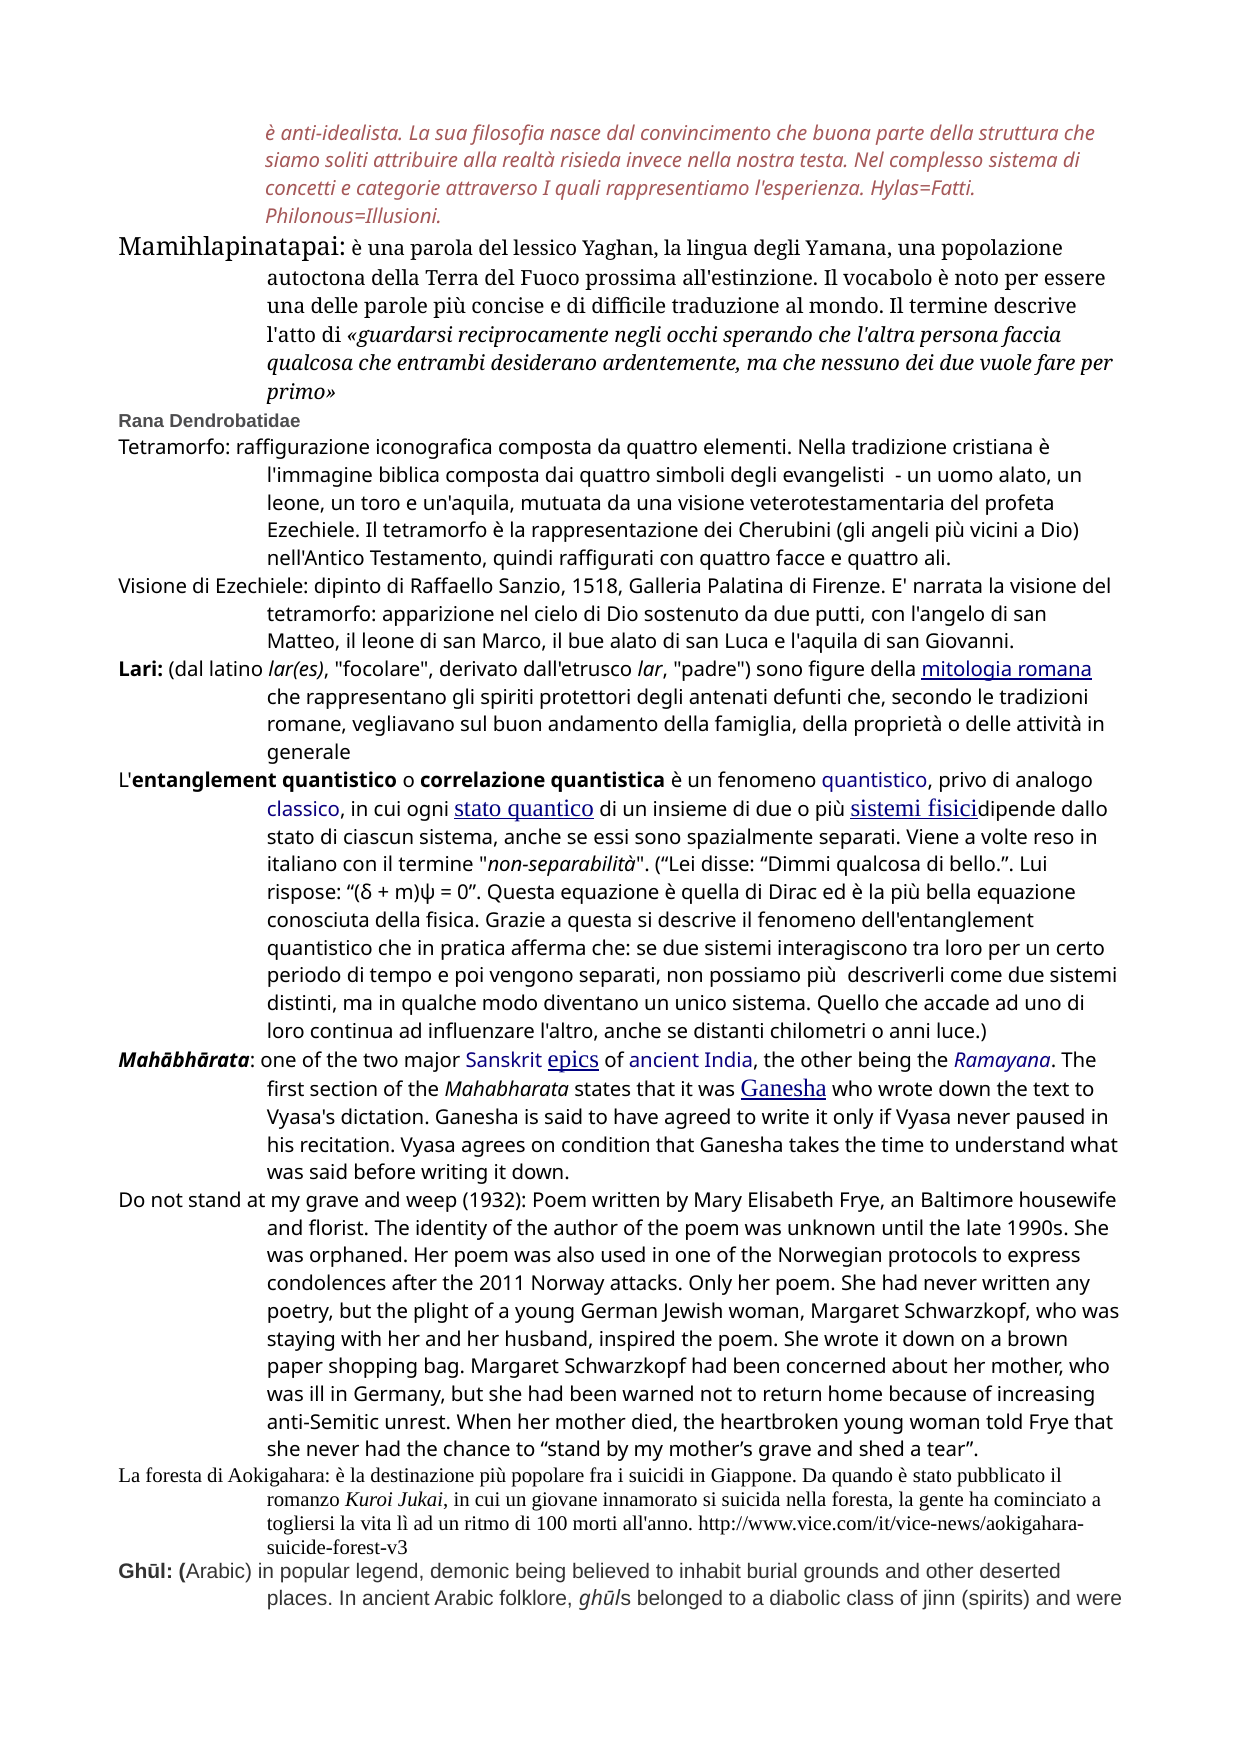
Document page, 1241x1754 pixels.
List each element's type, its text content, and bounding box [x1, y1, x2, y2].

text Ghūl: (Arabic) in popular legend, demonic being believed to inhabit burial grounds and other deserted places. In ancient Arabic folklore, ghūls belonged to a diabolic class of jinn (spirits) and were [118, 1559, 1122, 1612]
text La foresta di Aokigahara: è la destinazione più popolare fra i suicidi in Giappone. Da quando è stato pubblicato il romanzo Kuroi Jukai, in cui un giovane innamorato si suicida nella foresta, la gente ha cominciato a togliersi la vita lì ad un ritmo di 100 morti all'anno. http://www.vice.com/it/vice-news/aokigahara-suicide-forest-v3 [118, 1463, 1122, 1559]
text L'entanglement quantistico o correlazione quantistica è un fenomeno quantistico, privo di analogo classico, in cui ogni stato quantico di un insieme di due o più sistemi fisicidipende dallo stato di ciascun sistema, anche se essi sono spazialmente separati. Viene a volte reso in italiano con il termine "non-separabilità". (“Lei disse: “Dimmi qualcosa di bello.”. Lui rispose: “(δ + m)ψ = 0”. Questa equazione è quella di Dirac ed è la più bella equazione conosciuta della fisica. Grazie a questa si descrive il fenomeno dell'entanglement quantistico che in pratica afferma che: se due sistemi interagiscono tra loro per un certo periodo di tempo e poi vengono separati, non possiamo più descriverli come due sistemi distinti, ma in qualche modo diventano un unico sistema. Quello che accade ad uno di loro continua ad influenzare l'altro, anche se distanti chilometri o anni luce.) [118, 765, 1122, 1044]
text è anti-idealista. La sua filosofia nasce dal convincimento che buona parte della struttura che siamo soliti attribuire alla realtà risieda invece nella nostra testa. Nel complesso sistema di concetti e categorie attraverso I quali rappresentiamo l'esperienza. Hylas=Fatti. Philonous=Illusioni. [118, 118, 1122, 229]
text Do not stand at my grave and weep (1932): Poem written by Mary Elisabeth Frye, an Baltimore housewife and florist. The identity of the author of the poem was unknown until the late 1990s. She was orphaned. Her poem was also used in one of the Norwegian protocols to express condolences after the 2011 Norway attacks. Only her poem. She had never written any poetry, but the plight of a young German Jewish woman, Margaret Schwarzkopf, who was staying with her and her husband, inspired the poem. She wrote it down on a brown paper shopping bag. Margaret Schwarzkopf had been concerned about her mother, who was ill in Germany, but she had been warned not to return home because of increasing anti-Semitic unrest. When her mother died, the heartbroken young woman told Frye that she never had the chance to “stand by my mother’s grave and shed a tear”. [118, 1186, 1122, 1463]
text Visione di Ezechiele: dipinto di Raffaello Sanzio, 1518, Galleria Palatina di Firenze. E' narrata la visione del tetramorfo: apparizione nel cielo di Dio sostenuto da due putti, con l'angelo di san Matteo, il leone di san Marco, il bue alato di san Luca e l'aquila di san Giovanni. [118, 571, 1122, 654]
text Mahābhārata: one of the two major Sanskrit epics of ancient India, the other being the Ramayana. The first section of the Mahabharata states that it was Ganesha who wrote down the text to Vyasa's dictation. Ganesha is said to have agreed to write it only if Vyasa never paused in his recitation. Vyasa agrees on condition that Ganesha takes the time to understand what was said before writing it down. [118, 1044, 1122, 1186]
text Mamihlapinatapai: è una parola del lessico Yaghan, la lingua degli Yamana, una popolazione autoctona della Terra del Fuoco prossima all'estinzione. Il vocabolo è noto per essere una delle parole più concise e di difficile traduzione al mondo. Il termine descrive l'atto di «guardarsi reciprocamente negli occhi sperando che l'altra persona faccia qualcosa che entrambi desiderano ardentemente, ma che nessuno dei due vuole fare per primo» [118, 229, 1122, 405]
text Tetramorfo: raffigurazione iconografica composta da quattro elementi. Nella tradizione cristiana è l'immagine biblica composta dai quattro simboli degli evangelisti - un uomo alato, un leone, un toro e un'aquila, mutuata da una visione veterotestamentaria del profeta Ezechiele. Il tetramorfo è la rappresentazione dei Cherubini (gli angeli più vicini a Dio) nell'Antico Testamento, quindi raffigurati con quattro facce e quattro ali. [118, 433, 1122, 571]
text Rana Dendrobatidae [118, 405, 1122, 433]
text Lari: (dal latino lar(es), "focolare", derivato dall'etrusco lar, "padre") sono figure della mitologia romana che rappresentano gli spiriti protettori degli antenati defunti che, secondo le tradizioni romane, vegliavano sul buon andamento della famiglia, della proprietà o delle attività in generale [118, 654, 1122, 765]
